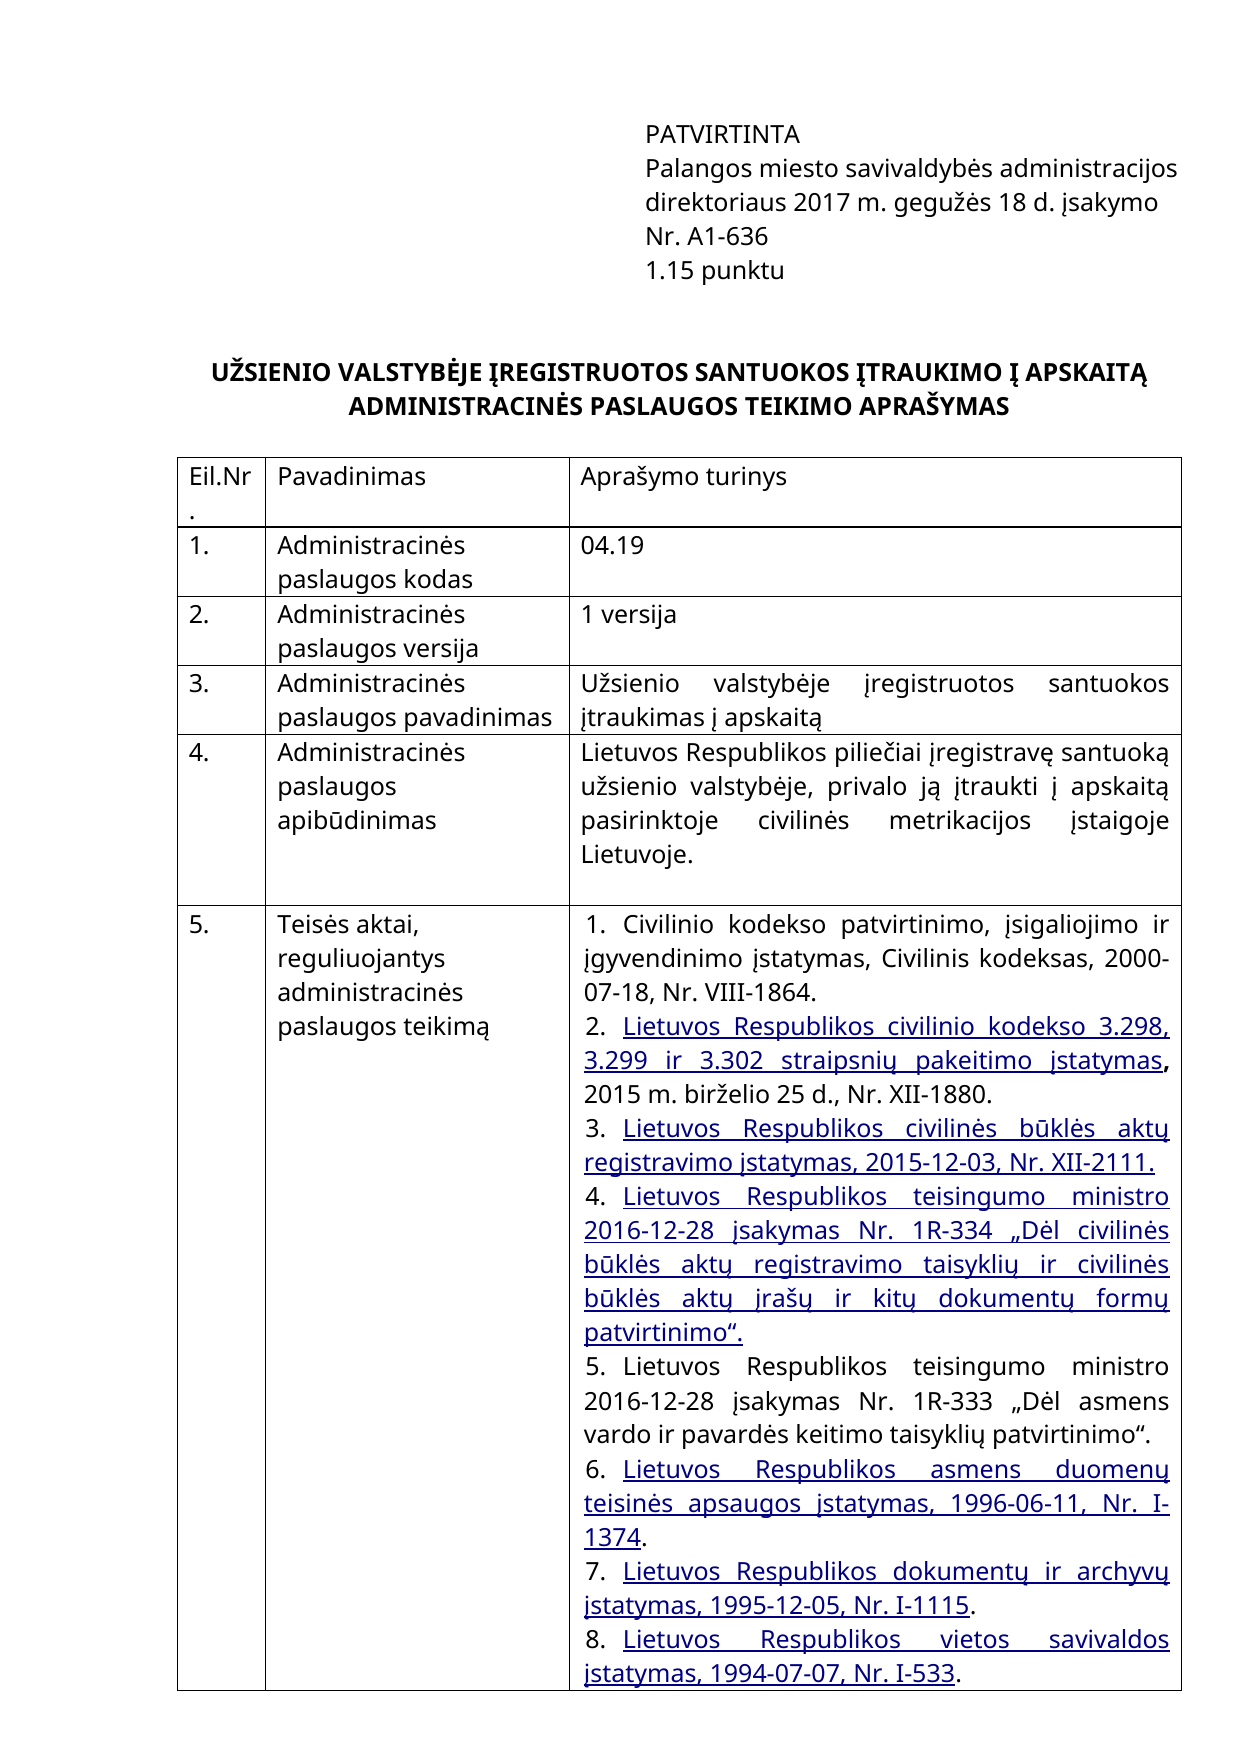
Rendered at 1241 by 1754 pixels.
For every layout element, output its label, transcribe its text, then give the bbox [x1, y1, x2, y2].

table_cell 2. [178, 597, 265, 665]
table_cell 5. [178, 906, 265, 1690]
table_cell 1 versija [570, 597, 1181, 665]
table_header Eil.Nr. [178, 458, 265, 526]
table_cell Teisės aktai, reguliuojantys administracinės paslaugos teikimą [266, 906, 569, 1690]
table_cell 1. Civilinio kodekso patvirtinimo, įsigaliojimo ir įgyvendinimo įstatymas, Civilinis kodeksas, 2000-07-18, Nr. VIII-1864. 2. Lietuvos Respublikos civilinio kodekso 3.298, 3.299 ir 3.302 straipsnių pakeitimo įstatymas, 2015 m. birželio 25 d., Nr. XII-1880. 3. Lietuvos Respublikos civilinės būklės aktų registravimo įstatymas, 2015-12-03, Nr. XII-2111. 4. Lietuvos Respublikos teisingumo ministro 2016-12-28 įsakymas Nr. 1R-334 „Dėl civilinės būklės aktų registravimo taisyklių ir civilinės būklės aktų įrašų ir kitų dokumentų formų patvirtinimo“. 5. Lietuvos Respublikos teisingumo ministro 2016-12-28 įsakymas Nr. 1R-333 „Dėl asmens vardo ir pavardės keitimo taisyklių patvirtinimo“. 6. Lietuvos Respublikos asmens duomenų teisinės apsaugos įstatymas, 1996-06-11, Nr. I-1374. 7. Lietuvos Respublikos dokumentų ir archyvų įstatymas, 1995-12-05, Nr. I-1115. 8. Lietuvos Respublikos vietos savivaldos įstatymas, 1994-07-07, Nr. I-533. [570, 906, 1181, 1690]
text PATVIRTINTA [645, 117, 1181, 151]
table_cell Administracinės paslaugos apibūdinimas [266, 735, 569, 905]
text Užsienio valstybėje ĮREGISTRUOTOS santuokOS įtraukimO į apskaitą ADMINISTRACINĖS PASLAUGOS TEIKIMO APRAŠYMAS [177, 355, 1181, 423]
table_cell 4. [178, 735, 265, 905]
table_cell 1. [178, 528, 265, 596]
table_cell 04.19 [570, 528, 1181, 596]
text Palangos miesto savivaldybės administracijos [645, 151, 1181, 185]
table_cell 3. [178, 666, 265, 734]
table_cell Lietuvos Respublikos piliečiai įregistravę santuoką užsienio valstybėje, privalo ją įtraukti į apskaitą pasirinktoje civilinės metrikacijos įstaigoje Lietuvoje. [570, 735, 1181, 905]
table_cell Užsienio valstybėje įregistruotos santuokos įtraukimas į apskaitą [570, 666, 1181, 734]
table_cell Administracinės paslaugos versija [266, 597, 569, 665]
text 1.15 punktu [645, 253, 1181, 287]
text Nr. A1-636 [645, 219, 1181, 253]
table_cell Administracinės paslaugos kodas [266, 528, 569, 596]
table_header Pavadinimas [266, 458, 569, 526]
table_header Aprašymo turinys [570, 458, 1181, 526]
table_cell Administracinės paslaugos pavadinimas [266, 666, 569, 734]
text direktoriaus 2017 m. gegužės 18 d. įsakymo [645, 185, 1181, 219]
